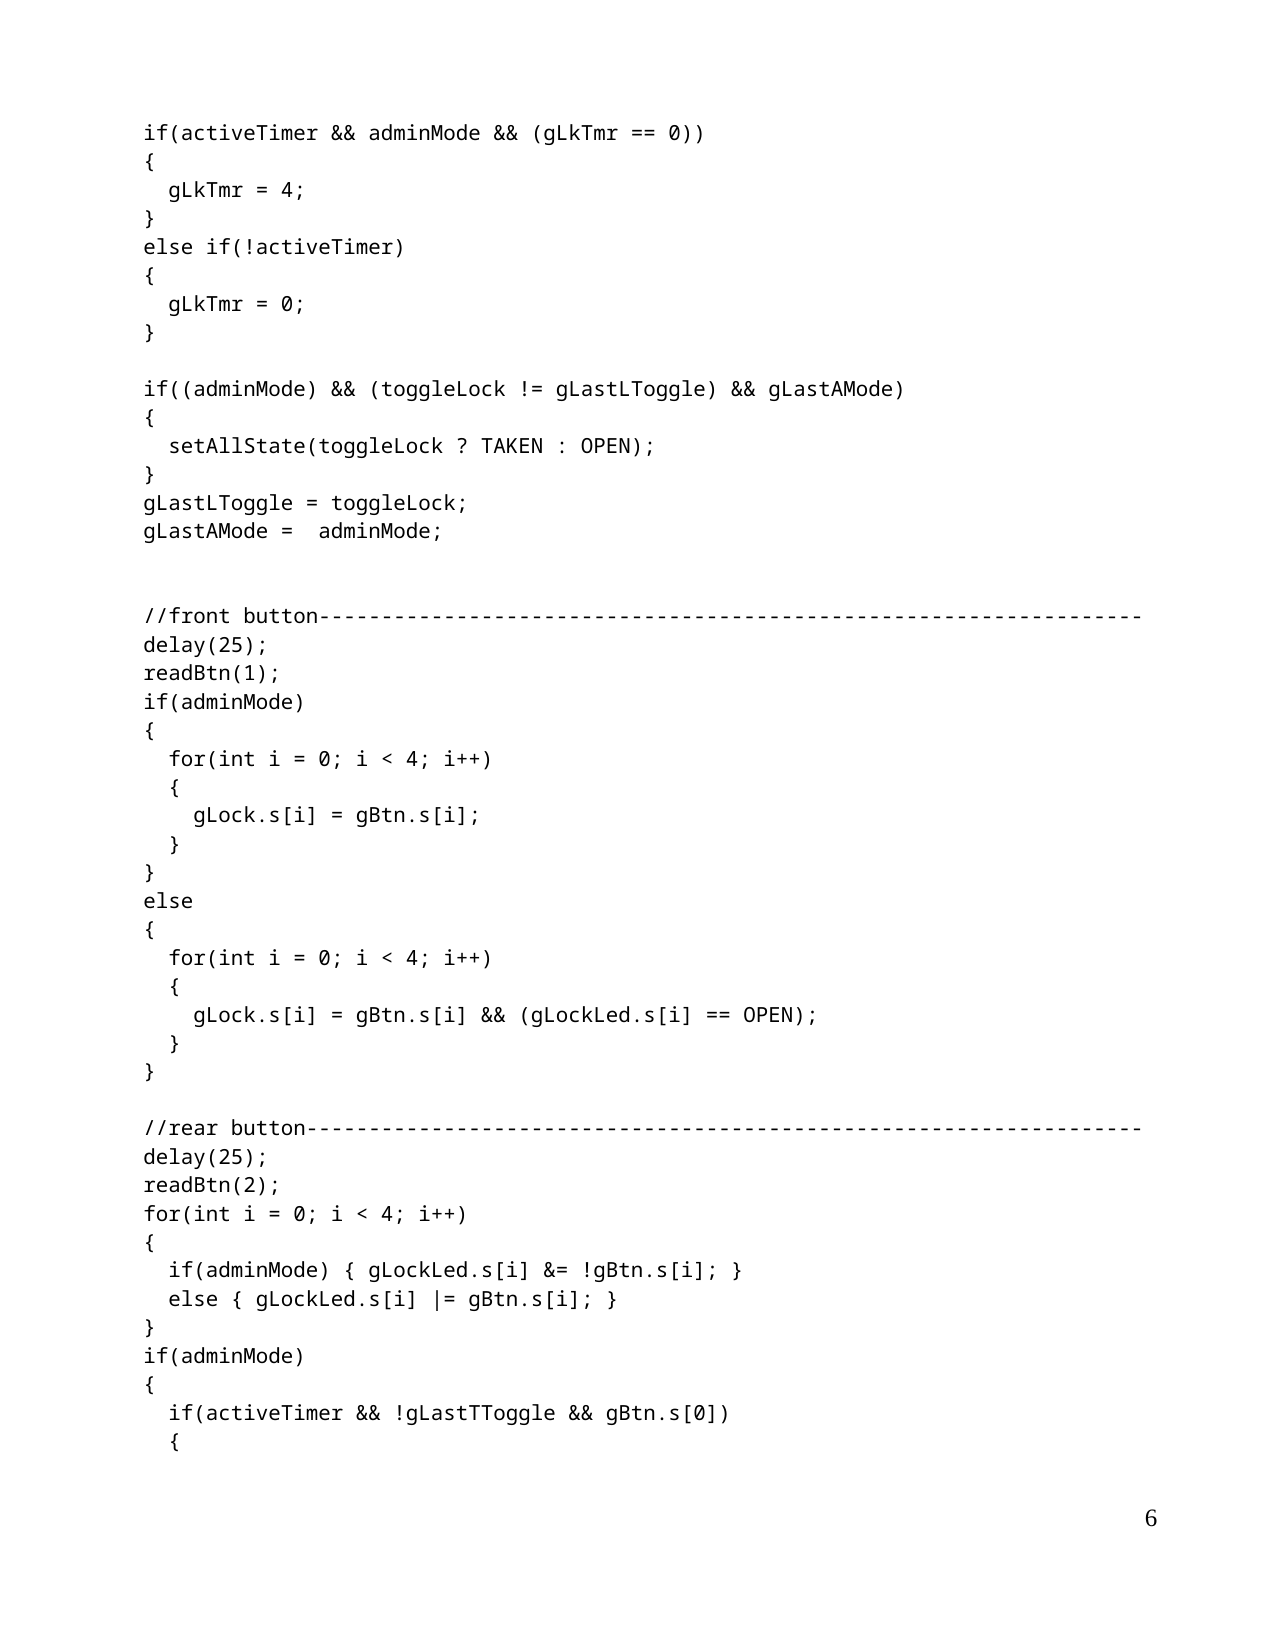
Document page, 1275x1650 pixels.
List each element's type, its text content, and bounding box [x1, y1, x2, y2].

text if(activeTimer && !gLastTToggle && gBtn.s[0]) [118, 1398, 1157, 1426]
text { [118, 914, 1157, 943]
text { [118, 1227, 1157, 1256]
text else { gLockLed.s[i] |= gBtn.s[i]; } [118, 1284, 1157, 1312]
text } [118, 1057, 1157, 1085]
text else if(!activeTimer) [118, 232, 1157, 260]
text for(int i = 0; i < 4; i++) [118, 744, 1157, 772]
text } [118, 459, 1157, 488]
text gLkTmr = 0; [118, 289, 1157, 317]
text readBtn(1); [118, 658, 1157, 687]
text for(int i = 0; i < 4; i++) [118, 943, 1157, 971]
text for(int i = 0; i < 4; i++) [118, 1199, 1157, 1227]
text { [118, 1369, 1157, 1398]
text { [118, 971, 1157, 1000]
text if(adminMode) { gLockLed.s[i] &= !gBtn.s[i]; } [118, 1256, 1157, 1284]
text if((adminMode) && (toggleLock != gLastLToggle) && gLastAMode) [118, 374, 1157, 402]
text if(activeTimer && adminMode && (gLkTmr == 0)) [118, 118, 1157, 147]
text if(adminMode) [118, 1341, 1157, 1369]
text else [118, 886, 1157, 914]
text gLastAMode = adminMode; [118, 516, 1157, 545]
text { [118, 260, 1157, 289]
text { [118, 772, 1157, 801]
text { [118, 1426, 1157, 1455]
text if(adminMode) [118, 687, 1157, 715]
text gLkTmr = 4; [118, 175, 1157, 203]
text gLock.s[i] = gBtn.s[i]; [118, 801, 1157, 829]
text //rear button------------------------------------------------------------------- [118, 1113, 1157, 1142]
text readBtn(2); [118, 1170, 1157, 1199]
text { [118, 402, 1157, 431]
text } [118, 829, 1157, 857]
text } [118, 317, 1157, 346]
text delay(25); [118, 1142, 1157, 1170]
text gLastLToggle = toggleLock; [118, 488, 1157, 516]
text } [118, 857, 1157, 886]
text } [118, 1312, 1157, 1341]
text { [118, 715, 1157, 744]
text } [118, 203, 1157, 232]
text gLock.s[i] = gBtn.s[i] && (gLockLed.s[i] == OPEN); [118, 1000, 1157, 1028]
text //front button------------------------------------------------------------------ [118, 602, 1157, 630]
text delay(25); [118, 630, 1157, 658]
text setAllState(toggleLock ? TAKEN : OPEN); [118, 431, 1157, 459]
text { [118, 147, 1157, 175]
text } [118, 1028, 1157, 1057]
